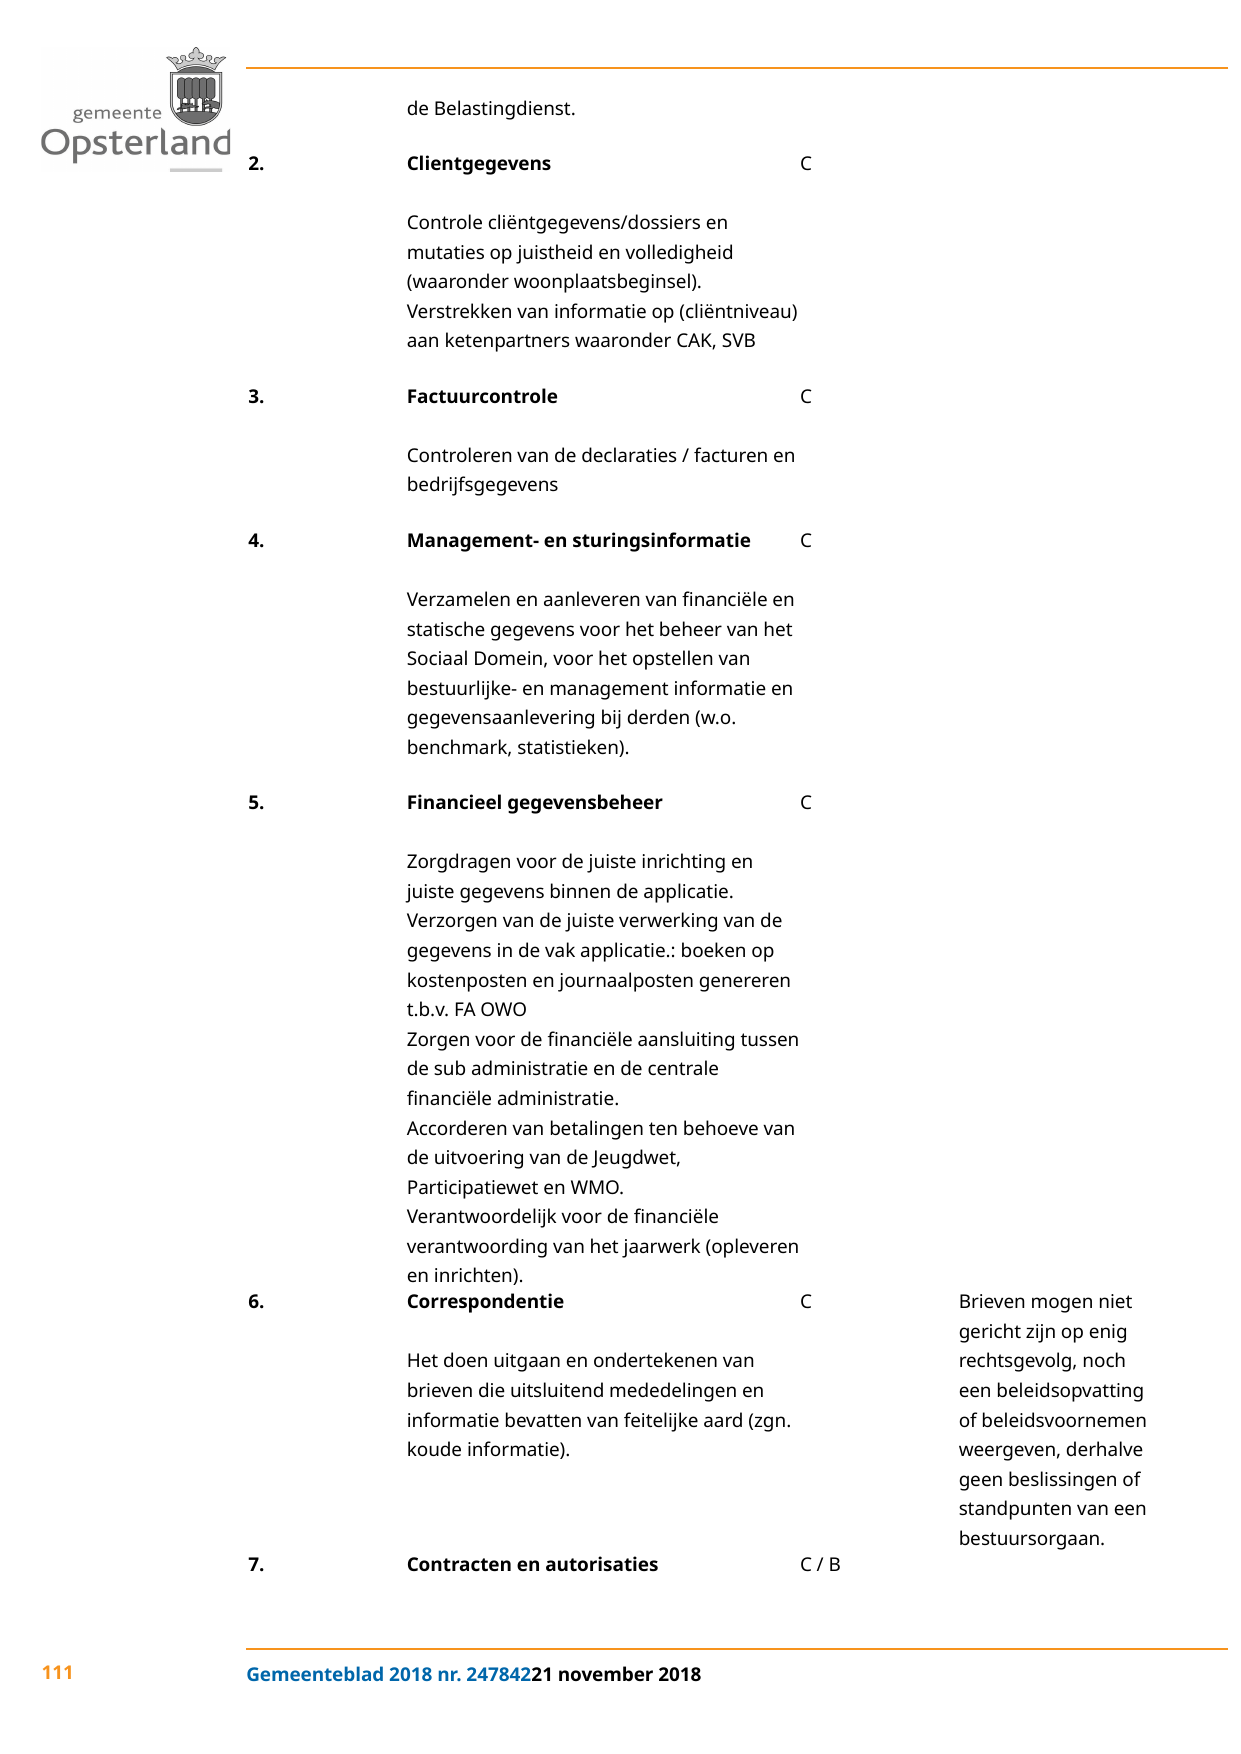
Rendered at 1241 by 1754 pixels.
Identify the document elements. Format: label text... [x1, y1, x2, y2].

table_cell Financieel gegevensbeheer Zorgdragen voor de juiste inrichting en juiste gegevens binnen de applicatie. Verzorgen van de juiste verwerking van de gegevens in de vak applicatie.: boeken op kostenposten en journaalposten genereren t.b.v. FA OWO Zorgen voor de financiële aansluiting tussen de sub administratie en de centrale financiële administratie. Accorderen van betalingen ten behoeve van de uitvoering van de Jeugdwet, Participatiewet en WMO. Verantwoordelijk voor de financiële verantwoording van het jaarwerk (opleveren en inrichten). [407, 789, 800, 1288]
table_cell Clientgegevens Controle cliëntgegevens/dossiers en mutaties op juistheid en volledigheid (waaronder woonplaatsbeginsel). Verstrekken van informatie op (cliëntniveau) aan ketenpartners waaronder CAK, SVB [407, 150, 800, 383]
table_cell [959, 150, 1152, 383]
table_cell [959, 789, 1152, 1288]
table_cell C [800, 383, 958, 527]
table_cell Contracten en autorisaties [407, 1551, 800, 1606]
table_cell Factuurcontrole Controleren van de declaraties / facturen en bedrijfsgegevens [407, 383, 800, 527]
table_cell 2. [248, 150, 407, 383]
table_cell 3. [248, 383, 407, 527]
table_cell C [800, 789, 958, 1288]
table_cell 7. [248, 1551, 407, 1606]
table_cell [959, 527, 1152, 789]
table_cell C [800, 1289, 958, 1551]
table_cell de Belastingdienst. [407, 95, 800, 150]
table_cell 5. [248, 789, 407, 1288]
table_cell [959, 95, 1152, 150]
table_cell 4. [248, 527, 407, 789]
table_cell [248, 95, 407, 150]
table_cell C [800, 150, 958, 383]
table_cell Management- en sturingsinformatie Verzamelen en aanleveren van financiële en statische gegevens voor het beheer van het Sociaal Domein, voor het opstellen van bestuurlijke- en management informatie en gegevensaanlevering bij derden (w.o. benchmark, statistieken). [407, 527, 800, 789]
table_cell Brieven mogen niet gericht zijn op enig rechtsgevolg, noch een beleidsopvatting of beleidsvoornemen weergeven, derhalve geen beslissingen of standpunten van een bestuursorgaan. [959, 1289, 1152, 1551]
table_cell [959, 1551, 1152, 1606]
table_cell [959, 383, 1152, 527]
table_cell Correspondentie Het doen uitgaan en ondertekenen van brieven die uitsluitend mededelingen en informatie bevatten van feitelijke aard (zgn. koude informatie). [407, 1289, 800, 1551]
table_cell 6. [248, 1289, 407, 1551]
picture [41, 47, 231, 172]
table_cell C / B [800, 1551, 958, 1606]
table_cell [800, 95, 958, 150]
table_cell C [800, 527, 958, 789]
